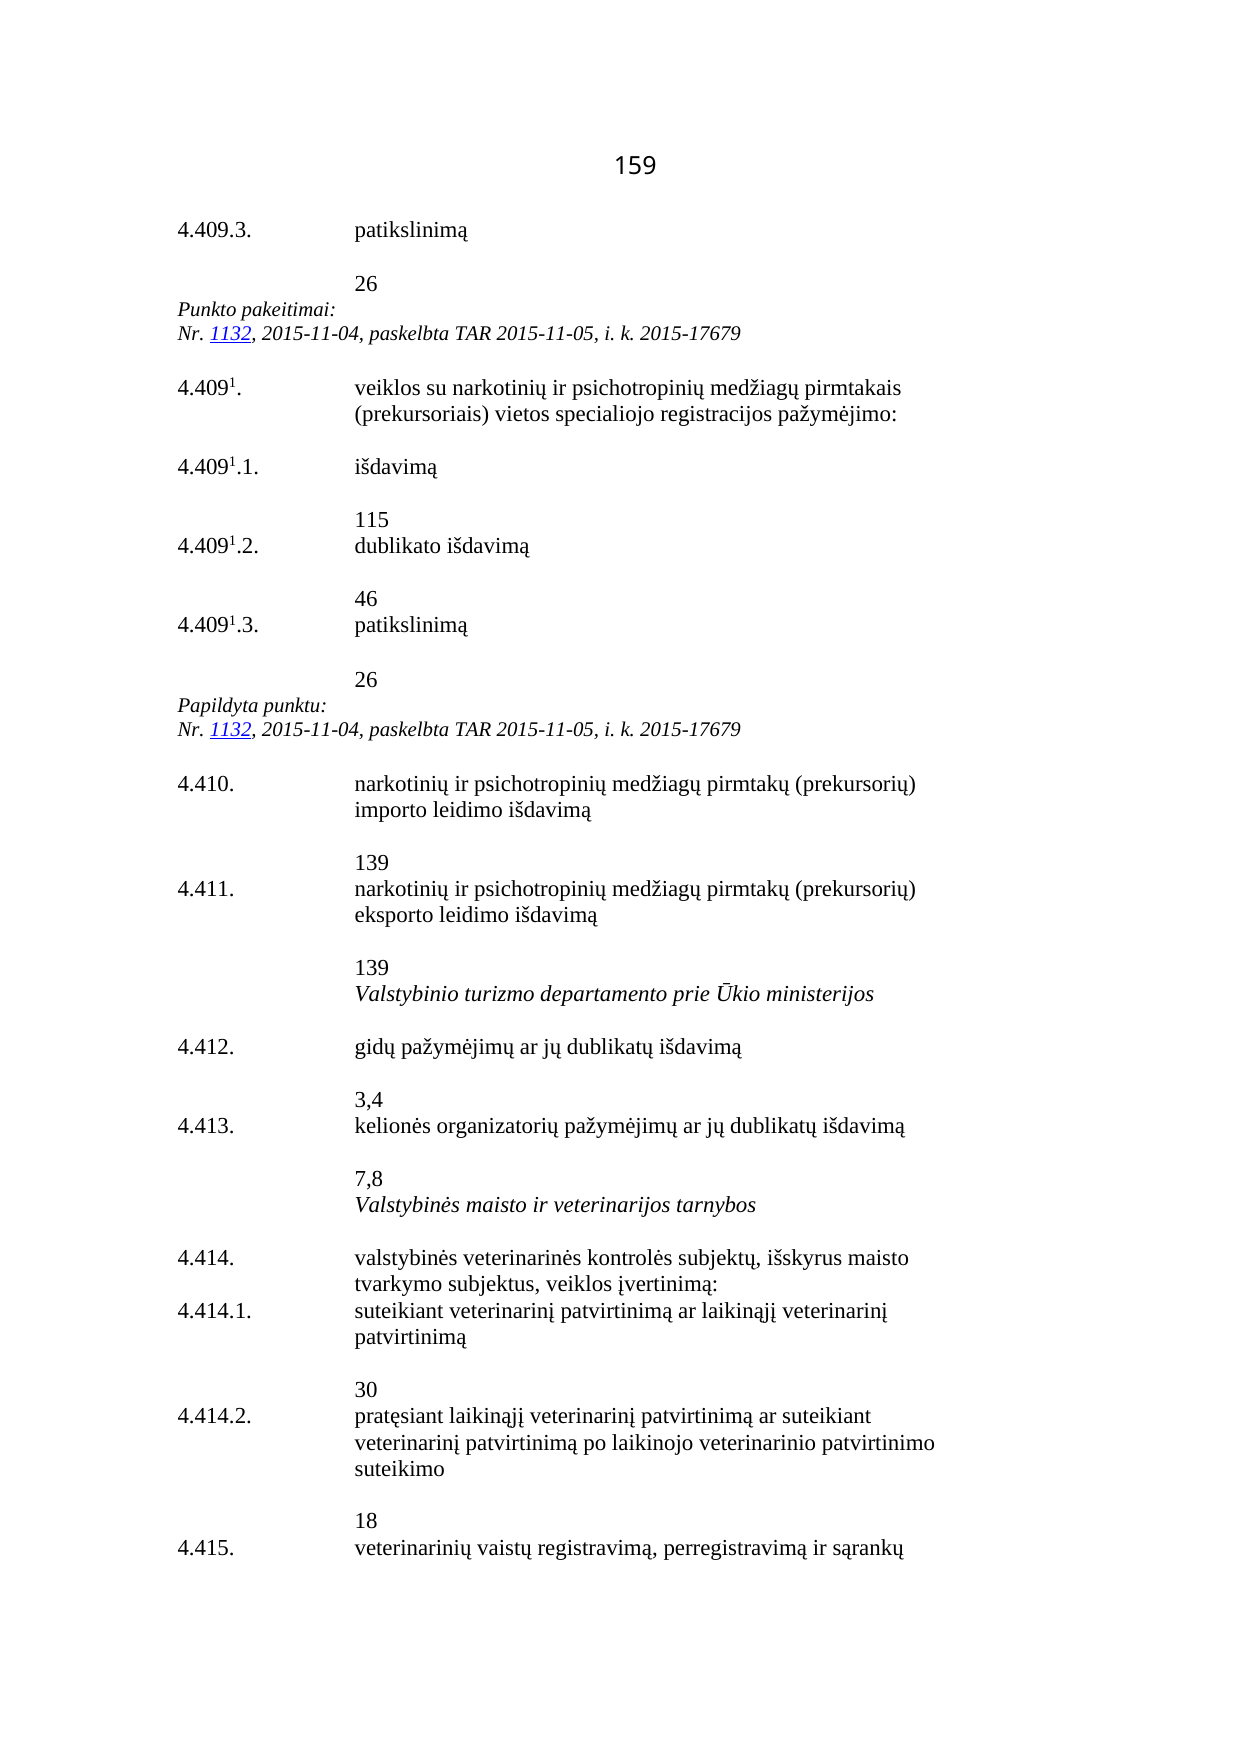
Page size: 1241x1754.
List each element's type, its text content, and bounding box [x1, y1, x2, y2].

text 4.415. veterinarinių vaistų registravimą, perregistravimą ir sąrankų [177, 1534, 945, 1560]
text Papildyta punktu: [177, 693, 1093, 717]
text Nr. 1132, 2015-11-04, paskelbta TAR 2015-11-05, i. k. 2015-17679 [177, 321, 1093, 345]
text 4.414.1. suteikiant veterinarinį patvirtinimą ar laikinąjį veterinarinį [177, 1297, 945, 1323]
text 4.412. gidų pažymėjimų ar jų dublikatų išdavimą 3,4 [177, 1033, 945, 1112]
text 4.4091. veiklos su narkotinių ir psichotropinių medžiagų pirmtakais (prekursoriais) vietos specialiojo registracijos pažymėjimo: [177, 374, 945, 453]
text 4.4091.3. patikslinimą 26 [177, 611, 945, 693]
text 4.4091.2. dublikato išdavimą 46 [177, 532, 945, 611]
text suteikimo 18 [354, 1455, 945, 1534]
text 4.414. valstybinės veterinarinės kontrolės subjektų, išskyrus maisto [177, 1244, 945, 1270]
text Valstybinės maisto ir veterinarijos tarnybos [354, 1191, 945, 1244]
text 4.411. narkotinių ir psichotropinių medžiagų pirmtakų (prekursorių) [177, 875, 945, 901]
text eksporto leidimo išdavimą 139 [354, 901, 945, 981]
text 4.414.2. pratęsiant laikinąjį veterinarinį patvirtinimą ar suteikiant [177, 1402, 945, 1428]
text Valstybinio turizmo departamento prie Ūkio ministerijos [354, 981, 945, 1033]
text patvirtinimą 30 [354, 1323, 945, 1402]
text importo leidimo išdavimą 139 [354, 796, 945, 875]
text 4.409.3. patikslinimą 26 [177, 216, 945, 297]
text veterinarinį patvirtinimą po laikinojo veterinarinio patvirtinimo [354, 1428, 945, 1455]
text Punkto pakeitimai: [177, 297, 1093, 321]
text 4.413. kelionės organizatorių pažymėjimų ar jų dublikatų išdavimą 7,8 [177, 1112, 945, 1191]
text Nr. 1132, 2015-11-04, paskelbta TAR 2015-11-05, i. k. 2015-17679 [177, 717, 1093, 741]
text 4.410. narkotinių ir psichotropinių medžiagų pirmtakų (prekursorių) [177, 770, 945, 796]
text 4.4091.1. išdavimą 115 [177, 453, 945, 532]
text tvarkymo subjektus, veiklos įvertinimą: [354, 1270, 945, 1297]
